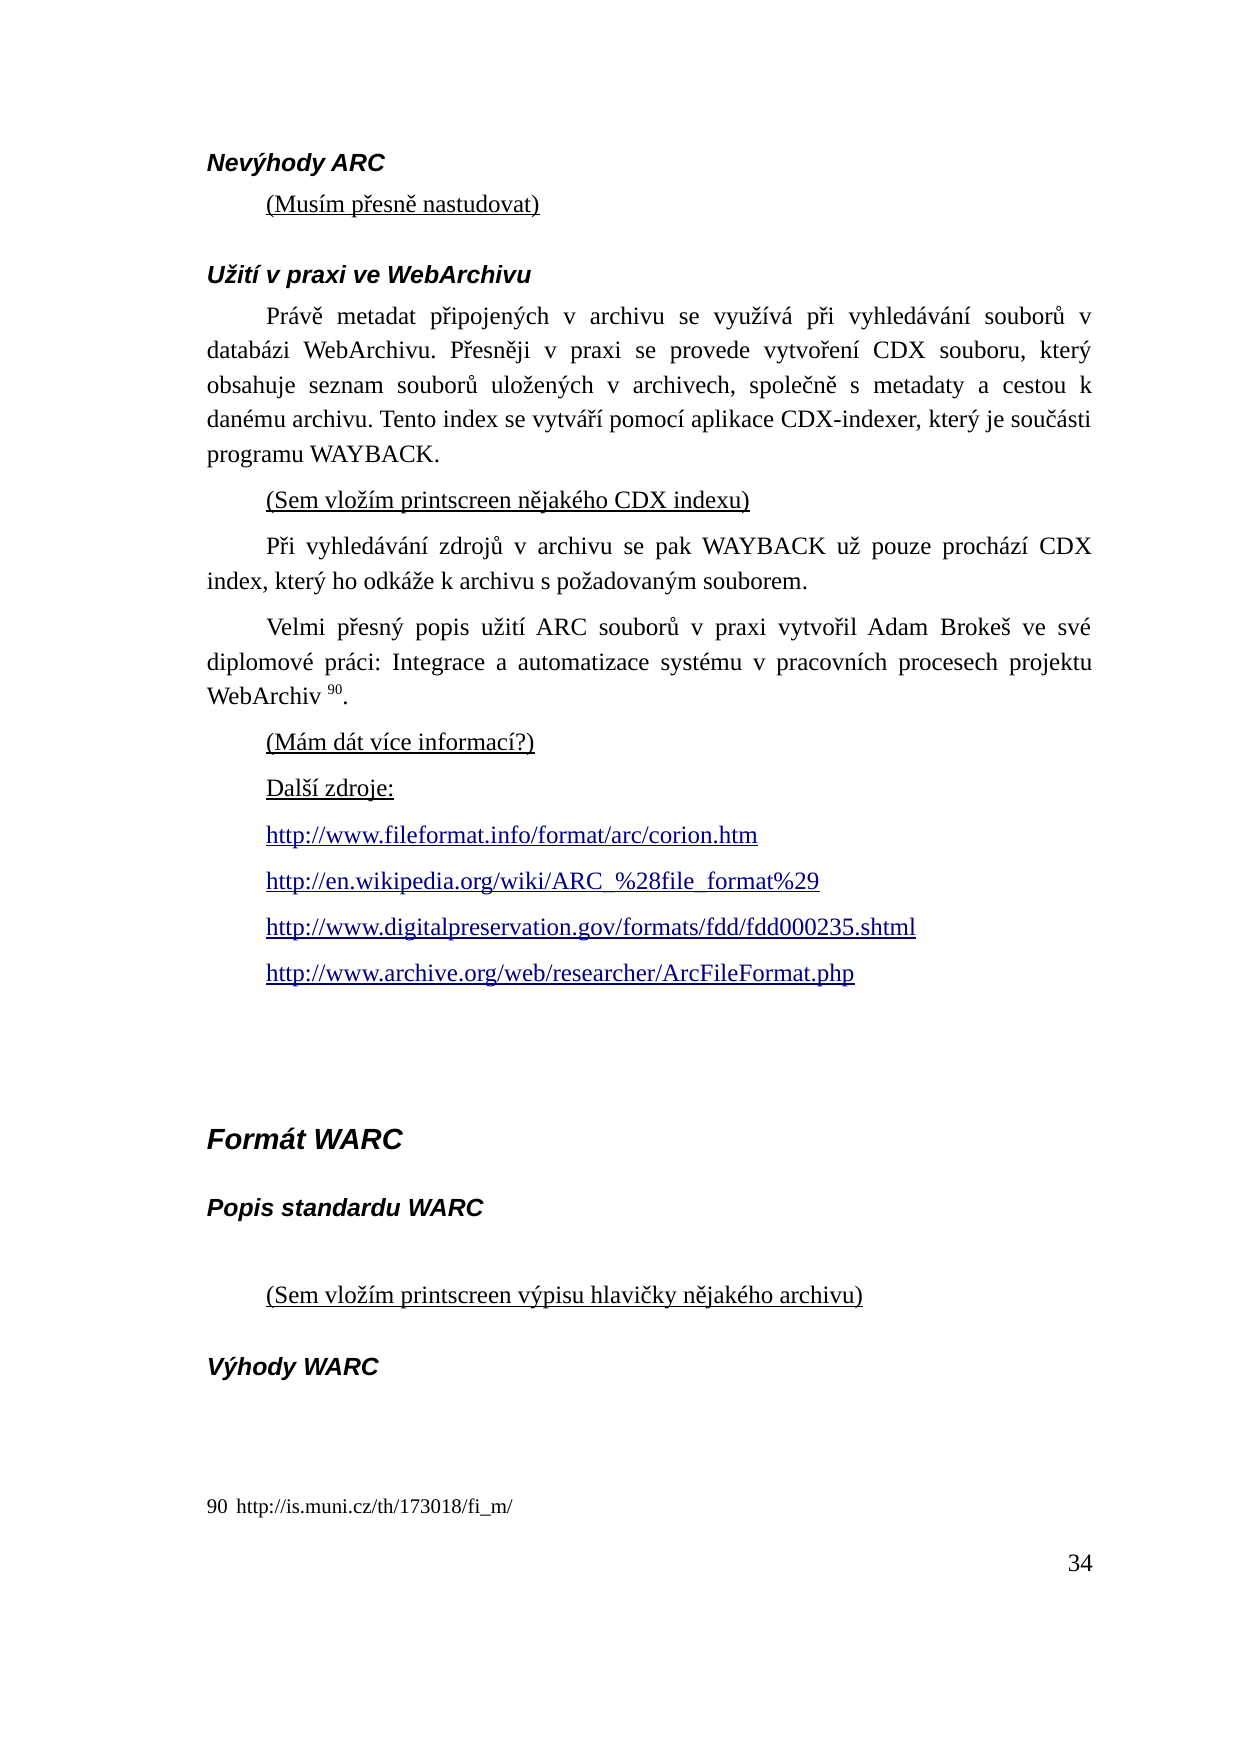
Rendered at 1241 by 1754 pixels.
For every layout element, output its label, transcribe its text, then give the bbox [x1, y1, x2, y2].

text Při vyhledávání zdrojů v archivu se pak WAYBACK už pouze prochází CDX index, který ho odkáže k archivu s požadovaným souborem. [207, 531, 1093, 594]
subtitle Užití v praxi ve WebArchivu [207, 260, 1093, 288]
subtitle Výhody WARC [207, 1352, 1093, 1380]
subtitle Popis standardu WARC [207, 1193, 1093, 1222]
text Velmi přesný popis užití ARC souborů v praxi vytvořil Adam Brokeš ve své diplomové práci: Integrace a automatizace systému v pracovních procesech projektu WebArchiv . [207, 612, 1093, 710]
text http://www.archive.org/web/researcher/ArcFileFormat.php [207, 958, 1093, 987]
text http://en.wikipedia.org/wiki/ARC_%28file_format%29 [207, 866, 1093, 895]
subtitle Formát WARC [207, 1122, 1093, 1156]
text Další zdroje: [207, 773, 1093, 802]
text (Sem vložím printscreen nějakého CDX indexu) [207, 485, 1093, 514]
text http://is.muni.cz/th/173018/fi_m/ [207, 1494, 1093, 1518]
text http://www.digitalpreservation.gov/formats/fdd/fdd000235.shtml [207, 912, 1093, 941]
text http://www.fileformat.info/format/arc/corion.htm [207, 820, 1093, 848]
subtitle Nevýhody ARC [207, 148, 1093, 176]
text (Sem vložím printscreen výpisu hlavičky nějakého archivu) [207, 1281, 1093, 1309]
text (Mám dát více informací?) [207, 727, 1093, 756]
text Právě metadat připojených v archivu se využívá při vyhledávání souborů v databázi WebArchivu. Přesněji v praxi se provede vytvoření CDX souboru, který obsahuje seznam souborů uložených v archivech, společně s metadaty a cestou k danému archivu. Tento index se vytváří pomocí aplikace CDX-indexer, který je součásti programu WAYBACK. [207, 301, 1093, 468]
text (Musím přesně nastudovat) [207, 189, 1093, 217]
